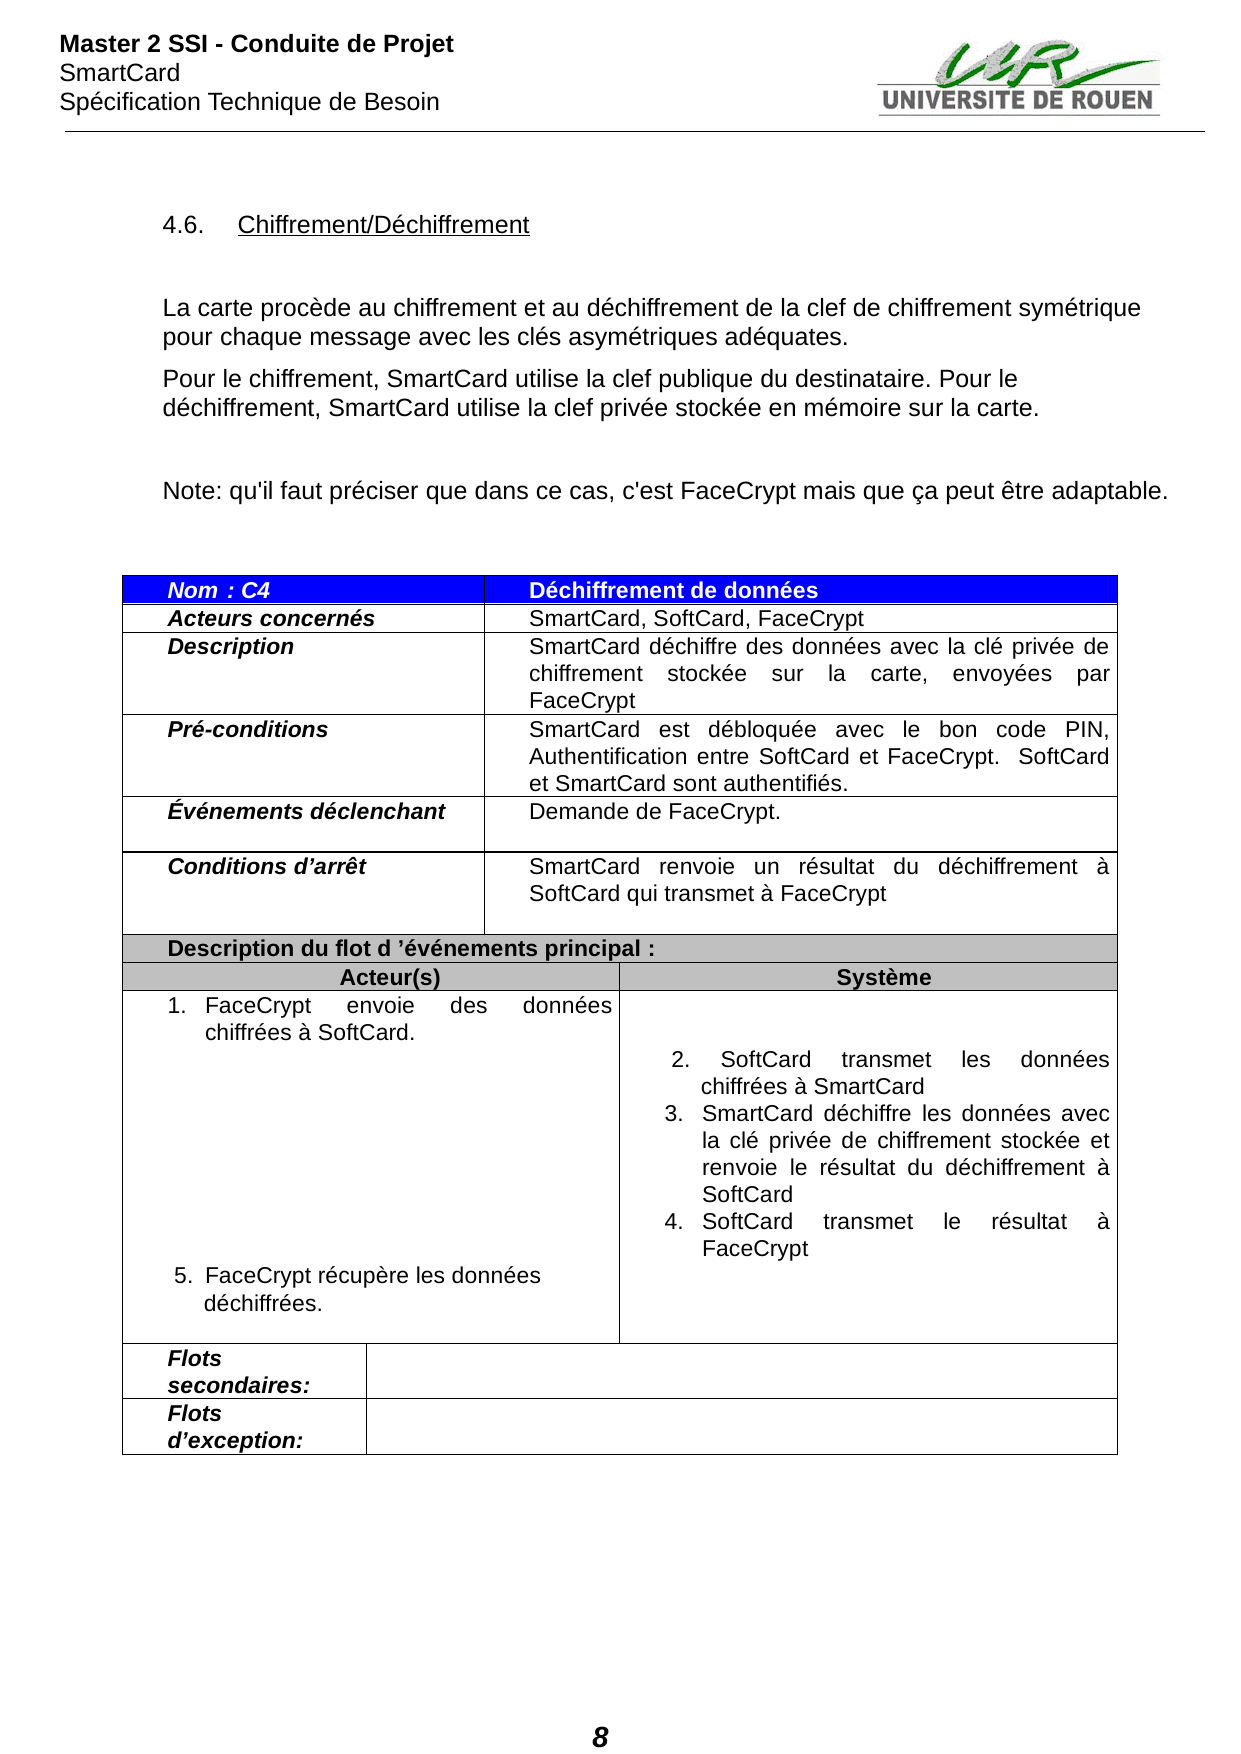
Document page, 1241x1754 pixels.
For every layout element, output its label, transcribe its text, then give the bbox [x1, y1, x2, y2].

table_cell Événements déclenchant [123, 797, 484, 851]
subtitle 4.6. Chiffrement/Déchiffrement [162, 210, 1181, 239]
subtitle Pour le chiffrement, SmartCard utilise la clef publique du destinataire. Pour le déchiffrement, SmartCard utilise la clef privée stockée en mémoire sur la carte. [162, 363, 1181, 422]
table_cell FaceCrypt envoie des données chiffrées à SoftCard. FaceCrypt récupère les données déchiffrées. [123, 991, 619, 1343]
table_cell [367, 1344, 1117, 1398]
table_cell 2. SoftCard transmet les données chiffrées à SmartCard SmartCard déchiffre les données avec la clé privée de chiffrement stockée et renvoie le résultat du déchiffrement à SoftCard SoftCard transmet le résultat à FaceCrypt [620, 991, 1117, 1343]
picture [872, 32, 1170, 118]
table_cell Flots d’exception: [123, 1399, 366, 1453]
table_cell Acteur(s) [123, 963, 619, 990]
table_cell SmartCard est débloquée avec le bon code PIN, Authentification entre SoftCard et FaceCrypt. SoftCard et SmartCard sont authentifiés. [485, 715, 1117, 796]
table_cell Système [620, 963, 1117, 990]
table_cell [367, 1399, 1117, 1453]
subtitle La carte procède au chiffrement et au déchiffrement de la clef de chiffrement symétrique pour chaque message avec les clés asymétriques adéquates. [162, 293, 1181, 351]
subtitle Note: qu'il faut préciser que dans ce cas, c'est FaceCrypt mais que ça peut être adaptable. [162, 476, 1181, 505]
table_header Déchiffrement de données [485, 576, 1117, 603]
table_cell Description [123, 633, 484, 714]
table_header Nom : C4 [123, 576, 484, 603]
table_cell SmartCard, SoftCard, FaceCrypt [485, 605, 1117, 632]
table_cell SmartCard renvoie un résultat du déchiffrement à SoftCard qui transmet à FaceCrypt [485, 853, 1117, 934]
table_cell Description du flot d ’événements principal : [123, 935, 1117, 962]
table_cell SmartCard déchiffre des données avec la clé privée de chiffrement stockée sur la carte, envoyées par FaceCrypt [485, 633, 1117, 714]
table_cell Conditions d’arrêt [123, 853, 484, 934]
table_cell Acteurs concernés [123, 605, 484, 632]
table_cell Flots secondaires: [123, 1344, 366, 1398]
table_cell Demande de FaceCrypt. [485, 797, 1117, 851]
table_cell Pré-conditions [123, 715, 484, 796]
